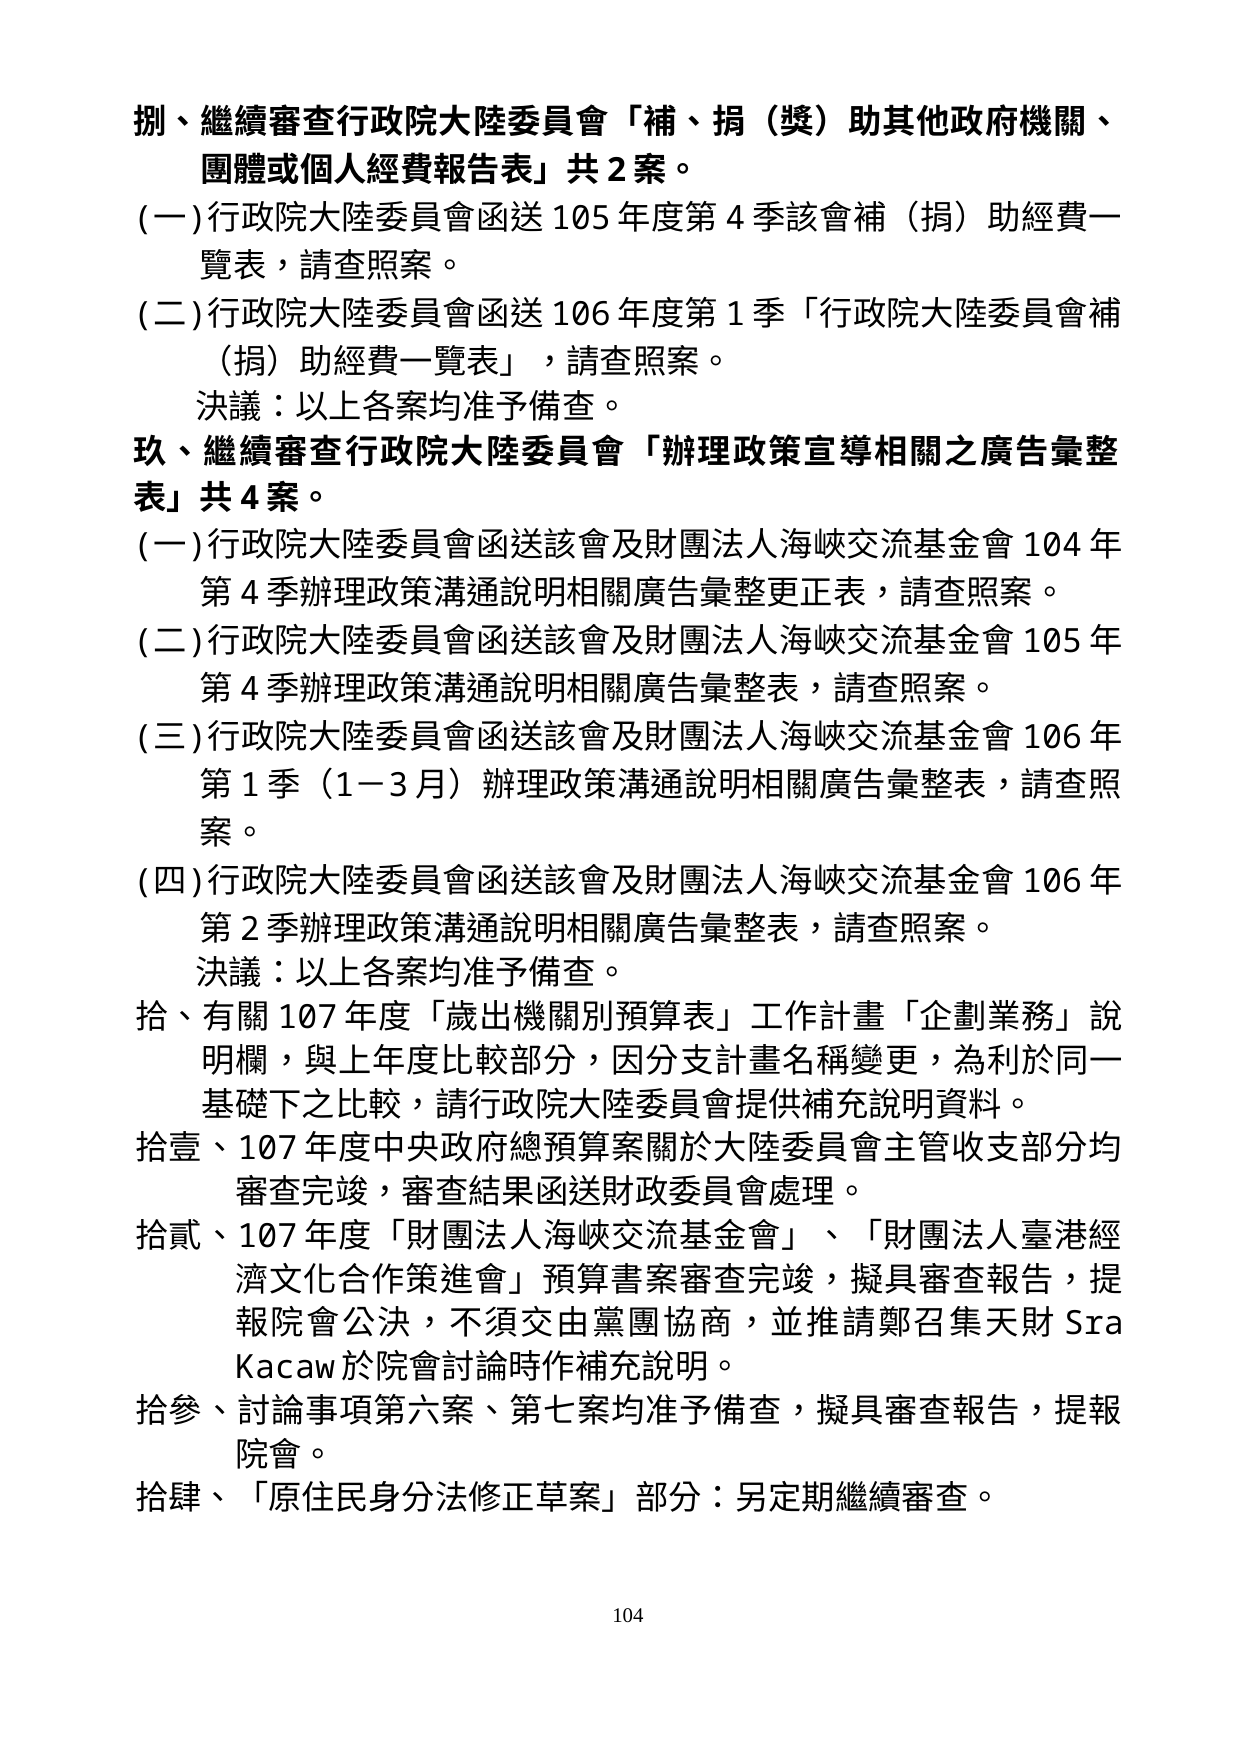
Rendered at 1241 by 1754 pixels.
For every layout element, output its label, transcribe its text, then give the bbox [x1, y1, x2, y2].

text 決議：以上各案均准予備查。 [195, 950, 1122, 993]
text 拾壹、107年度中央政府總預算案關於大陸委員會主管收支部分均審查完竣，審查結果函送財政委員會處理。 [135, 1125, 1123, 1212]
text (二)行政院大陸委員會函送該會及財團法人海峽交流基金會105年第4季辦理政策溝通說明相關廣告彙整表，請查照案。 [133, 614, 1122, 710]
text (二)行政院大陸委員會函送106年度第1季「行政院大陸委員會補（捐）助經費一覽表」，請查照案。 [133, 287, 1122, 383]
text 玖、繼續審查行政院大陸委員會「辦理政策宣導相關之廣告彙整表」共4案。 [133, 427, 1122, 518]
text 拾貳、107年度「財團法人海峽交流基金會」、「財團法人臺港經濟文化合作策進會」預算書案審查完竣，擬具審查報告，提報院會公決，不須交由黨團協商，並推請鄭召集天財Sra Kacaw於院會討論時作補充說明。 [135, 1212, 1123, 1387]
text (一)行政院大陸委員會函送該會及財團法人海峽交流基金會104年第4季辦理政策溝通說明相關廣告彙整更正表，請查照案。 [133, 518, 1122, 614]
text (一)行政院大陸委員會函送105年度第4季該會補（捐）助經費一覽表，請查照案。 [133, 191, 1122, 287]
text 決議：以上各案均准予備查。 [195, 383, 1122, 427]
text 拾、有關107年度「歲出機關別預算表」工作計畫「企劃業務」說明欄，與上年度比較部分，因分支計畫名稱變更，為利於同一基礎下之比較，請行政院大陸委員會提供補充說明資料。 [135, 993, 1123, 1125]
text 拾肆、「原住民身分法修正草案」部分：另定期繼續審查。 [135, 1475, 1123, 1518]
text 捌、 繼續審查行政院大陸委員會「補、捐（獎）助其他政府機關、團體或個人經費報告表」共2案。 [133, 96, 1122, 191]
text (四)行政院大陸委員會函送該會及財團法人海峽交流基金會106年第2季辦理政策溝通說明相關廣告彙整表，請查照案。 [133, 854, 1122, 950]
text 拾參、討論事項第六案、第七案均准予備查，擬具審查報告，提報院會。 [135, 1387, 1123, 1475]
text (三)行政院大陸委員會函送該會及財團法人海峽交流基金會106年第1季（1－3月）辦理政策溝通說明相關廣告彙整表，請查照案。 [133, 710, 1122, 854]
